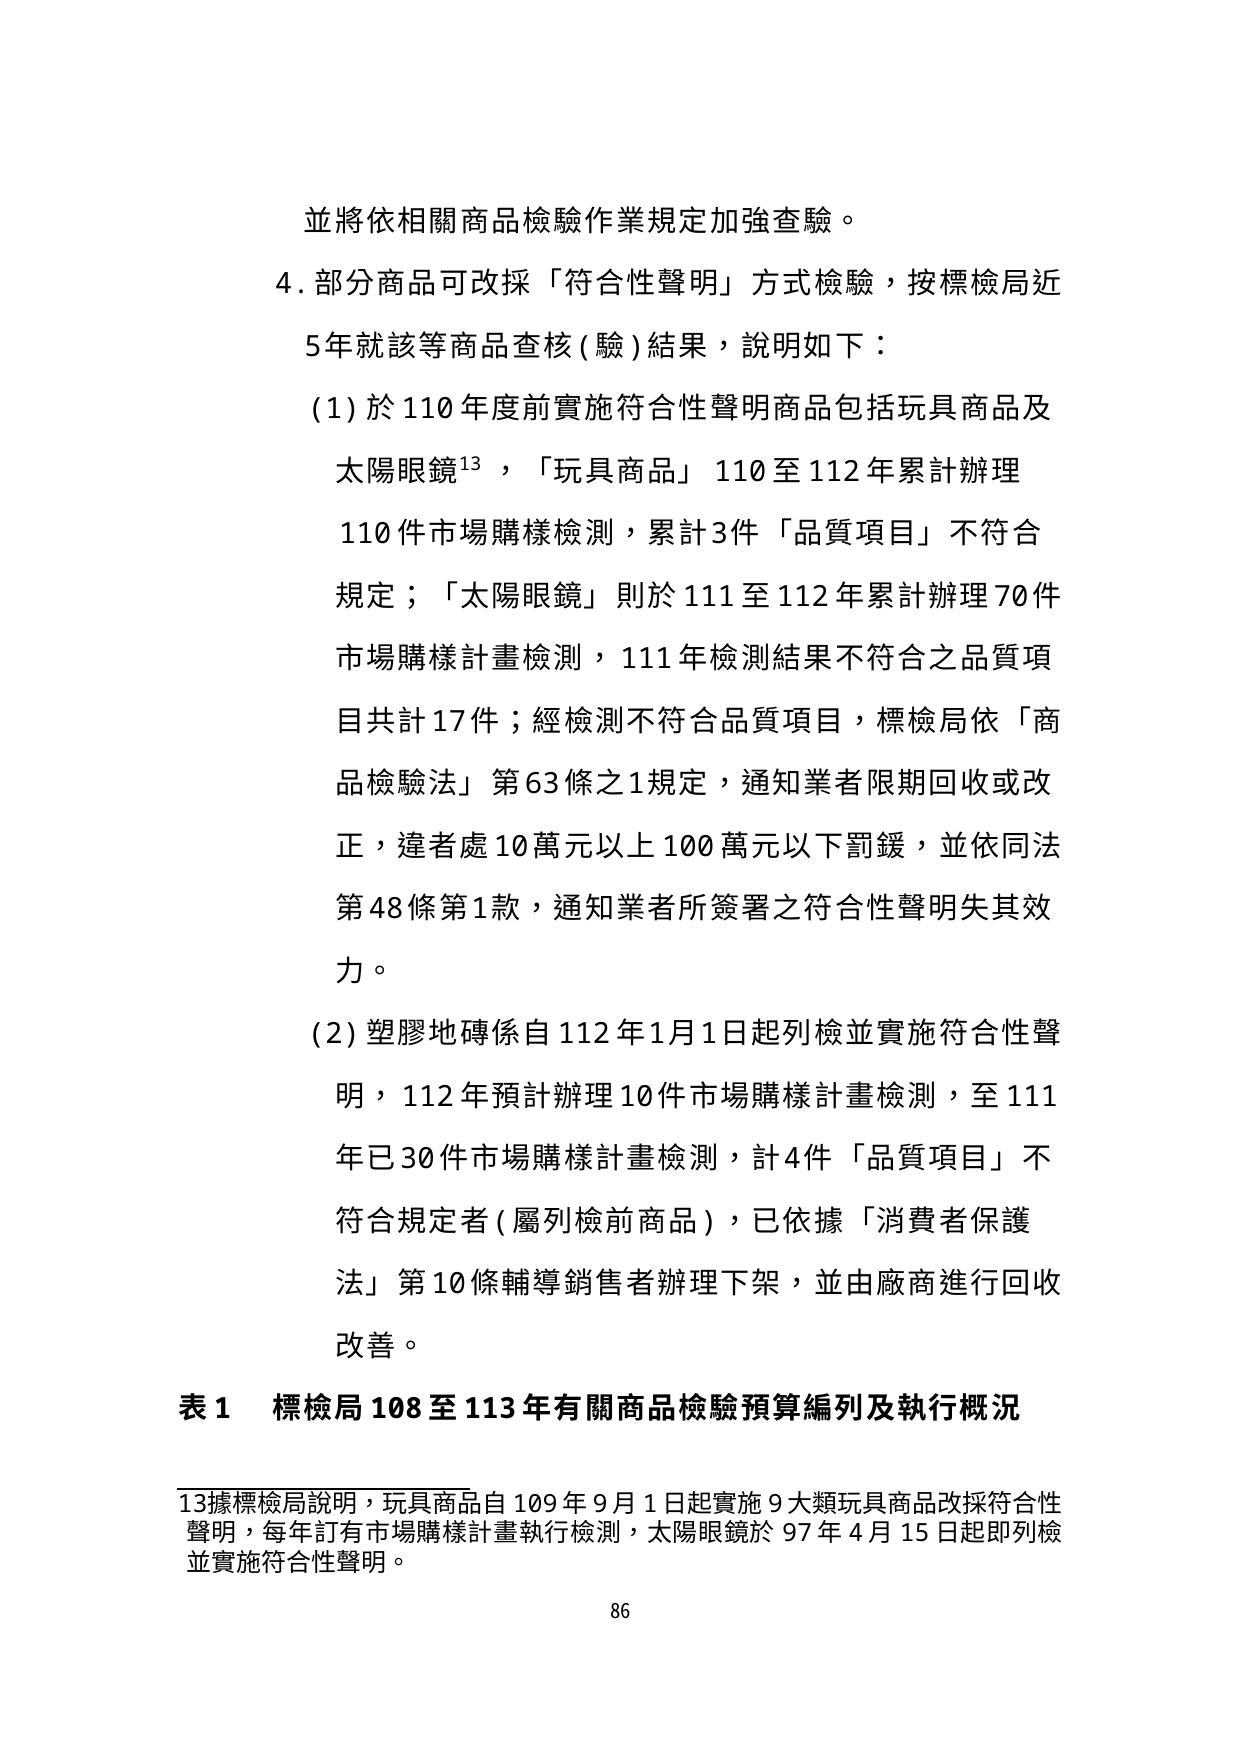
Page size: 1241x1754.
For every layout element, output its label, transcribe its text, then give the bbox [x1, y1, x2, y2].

text 4.部分商品可改採「符合性聲明」方式檢驗，按標檢局近5年就該等商品查核(驗)結果，說明如下： [266, 240, 1063, 365]
text 據標檢局說明，玩具商品自109年9月1日起實施9大類玩具商品改採符合性聲明，每年訂有市場購樣計畫執行檢測，太陽眼鏡於97年4月15日起即列檢並實施符合性聲明。 [177, 1489, 1063, 1577]
text 並將依相關商品檢驗作業規定加強查驗。 [266, 177, 1063, 240]
text (1)於110年度前實施符合性聲明商品包括玩具商品及太陽眼鏡，「玩具商品」110至112年累計辦理110件市場購樣檢測，累計3件「品質項目」不符合規定；「太陽眼鏡」則於111至112年累計辦理70件市場購樣計畫檢測，111年檢測結果不符合之品質項目共計17件；經檢測不符合品質項目，標檢局依「商品檢驗法」第63條之1規定，通知業者限期回收或改正，違者處10萬元以上100萬元以下罰鍰，並依同法第48條第1款，通知業者所簽署之符合性聲明失其效力。 [295, 365, 1063, 990]
text (2)塑膠地磚係自112年1月1日起列檢並實施符合性聲明，112年預計辦理10件市場購樣計畫檢測，至111年已30件市場購樣計畫檢測，計4件「品質項目」不符合規定者(屬列檢前商品)，已依據「消費者保護法」第10條輔導銷售者辦理下架，並由廠商進行回收改善。 [295, 990, 1063, 1365]
text 表1 標檢局108至113年有關商品檢驗預算編列及執行概況 [177, 1365, 1063, 1427]
